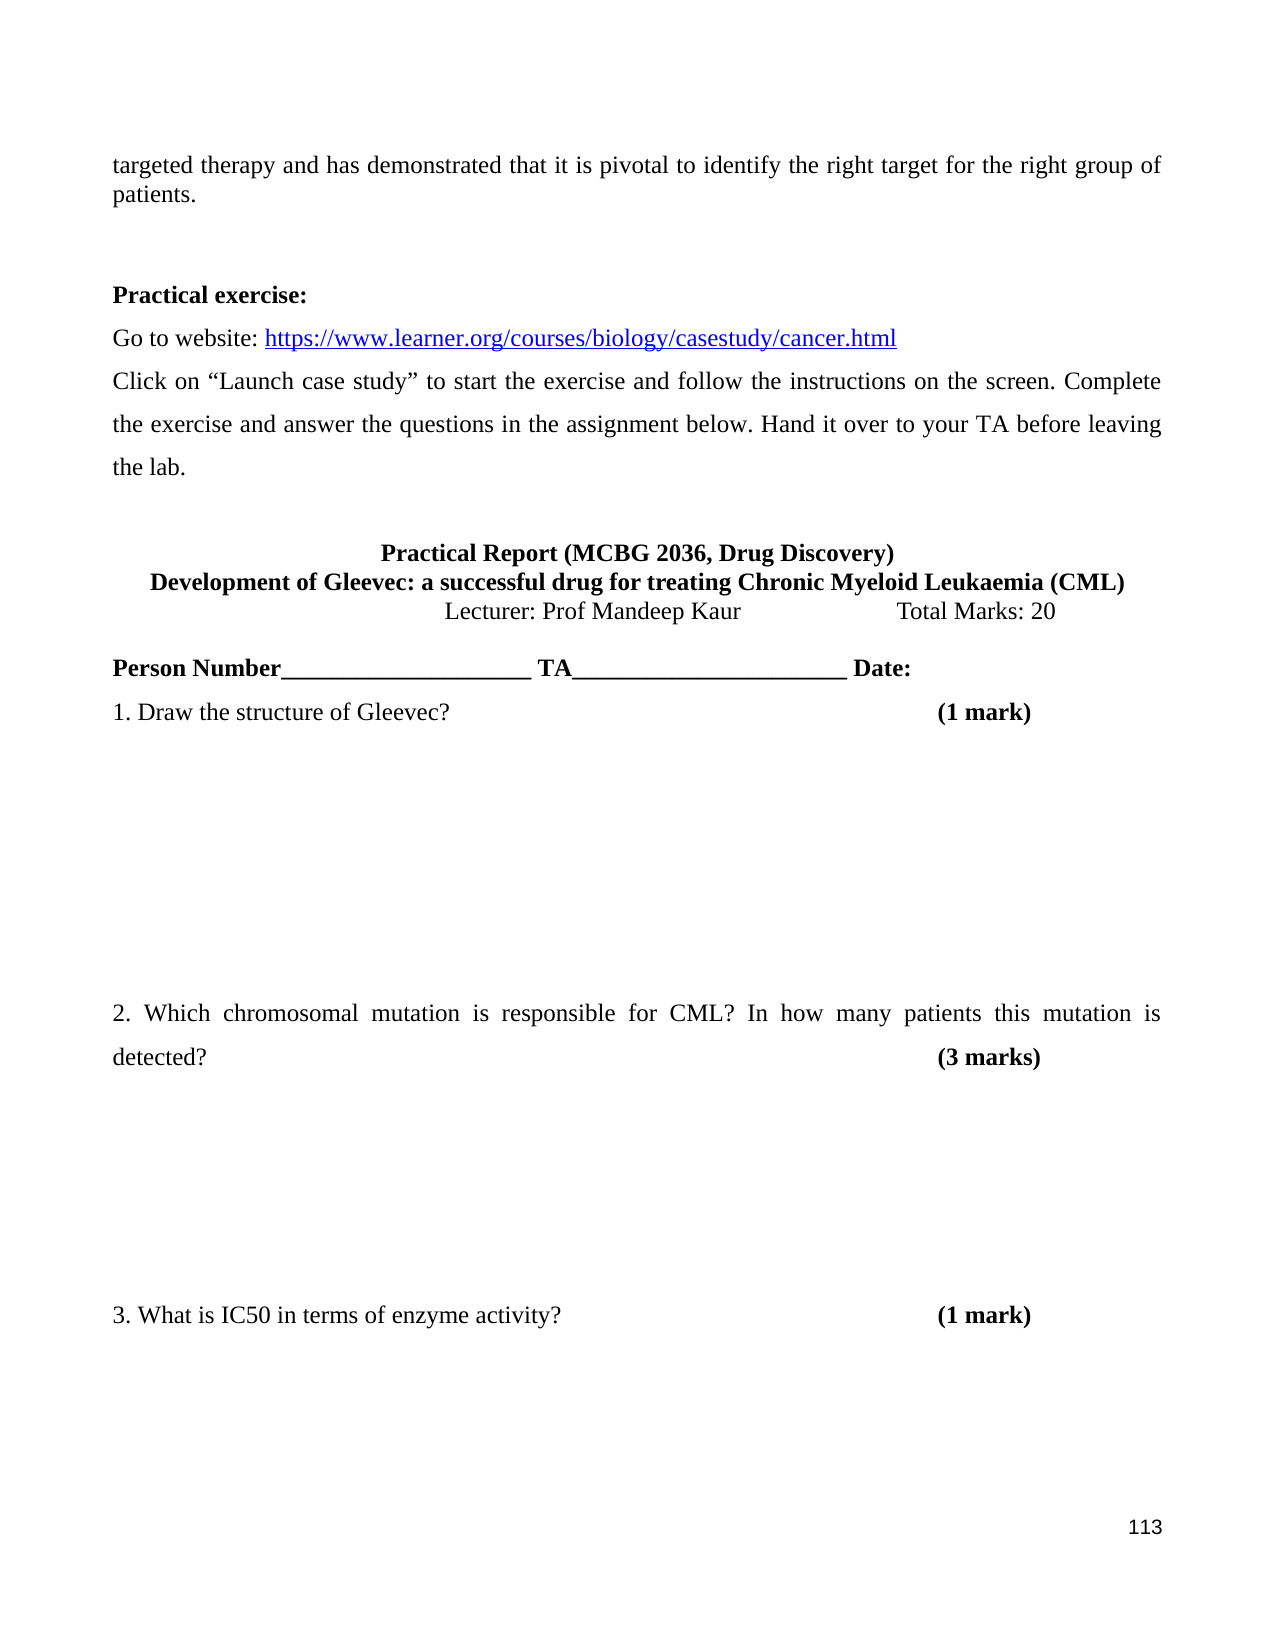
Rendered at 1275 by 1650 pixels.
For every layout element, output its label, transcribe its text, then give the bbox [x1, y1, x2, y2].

text 2. Which chromosomal mutation is responsible for CML? In how many patients this mutation is detected? (3 marks) [112, 998, 1162, 1070]
text targeted therapy and has demonstrated that it is pivotal to identify the right target for the right group of patients. [112, 150, 1162, 207]
text Person Number____________________ TA______________________ Date: [112, 653, 1162, 682]
text Click on “Launch case study” to start the exercise and follow the instructions on the screen. Complete the exercise and answer the questions in the assignment below. Hand it over to your TA before leaving the lab. [112, 366, 1162, 481]
subtitle Lecturer: Prof Mandeep Kaur Total Marks: 20 [262, 596, 1162, 625]
subtitle Practical Report (MCBG 2036, Drug Discovery) [112, 538, 1162, 567]
text 1. Draw the structure of Gleevec? (1 mark) [112, 697, 1162, 725]
subtitle Development of Gleevec: a successful drug for treating Chronic Myeloid Leukaemia (CML) [112, 567, 1162, 596]
text Practical exercise: [112, 280, 1162, 308]
text 3. What is IC50 in terms of enzyme activity? (1 mark) [112, 1300, 1162, 1329]
text Go to website: https://www.learner.org/courses/biology/casestudy/cancer.html [112, 323, 1162, 352]
